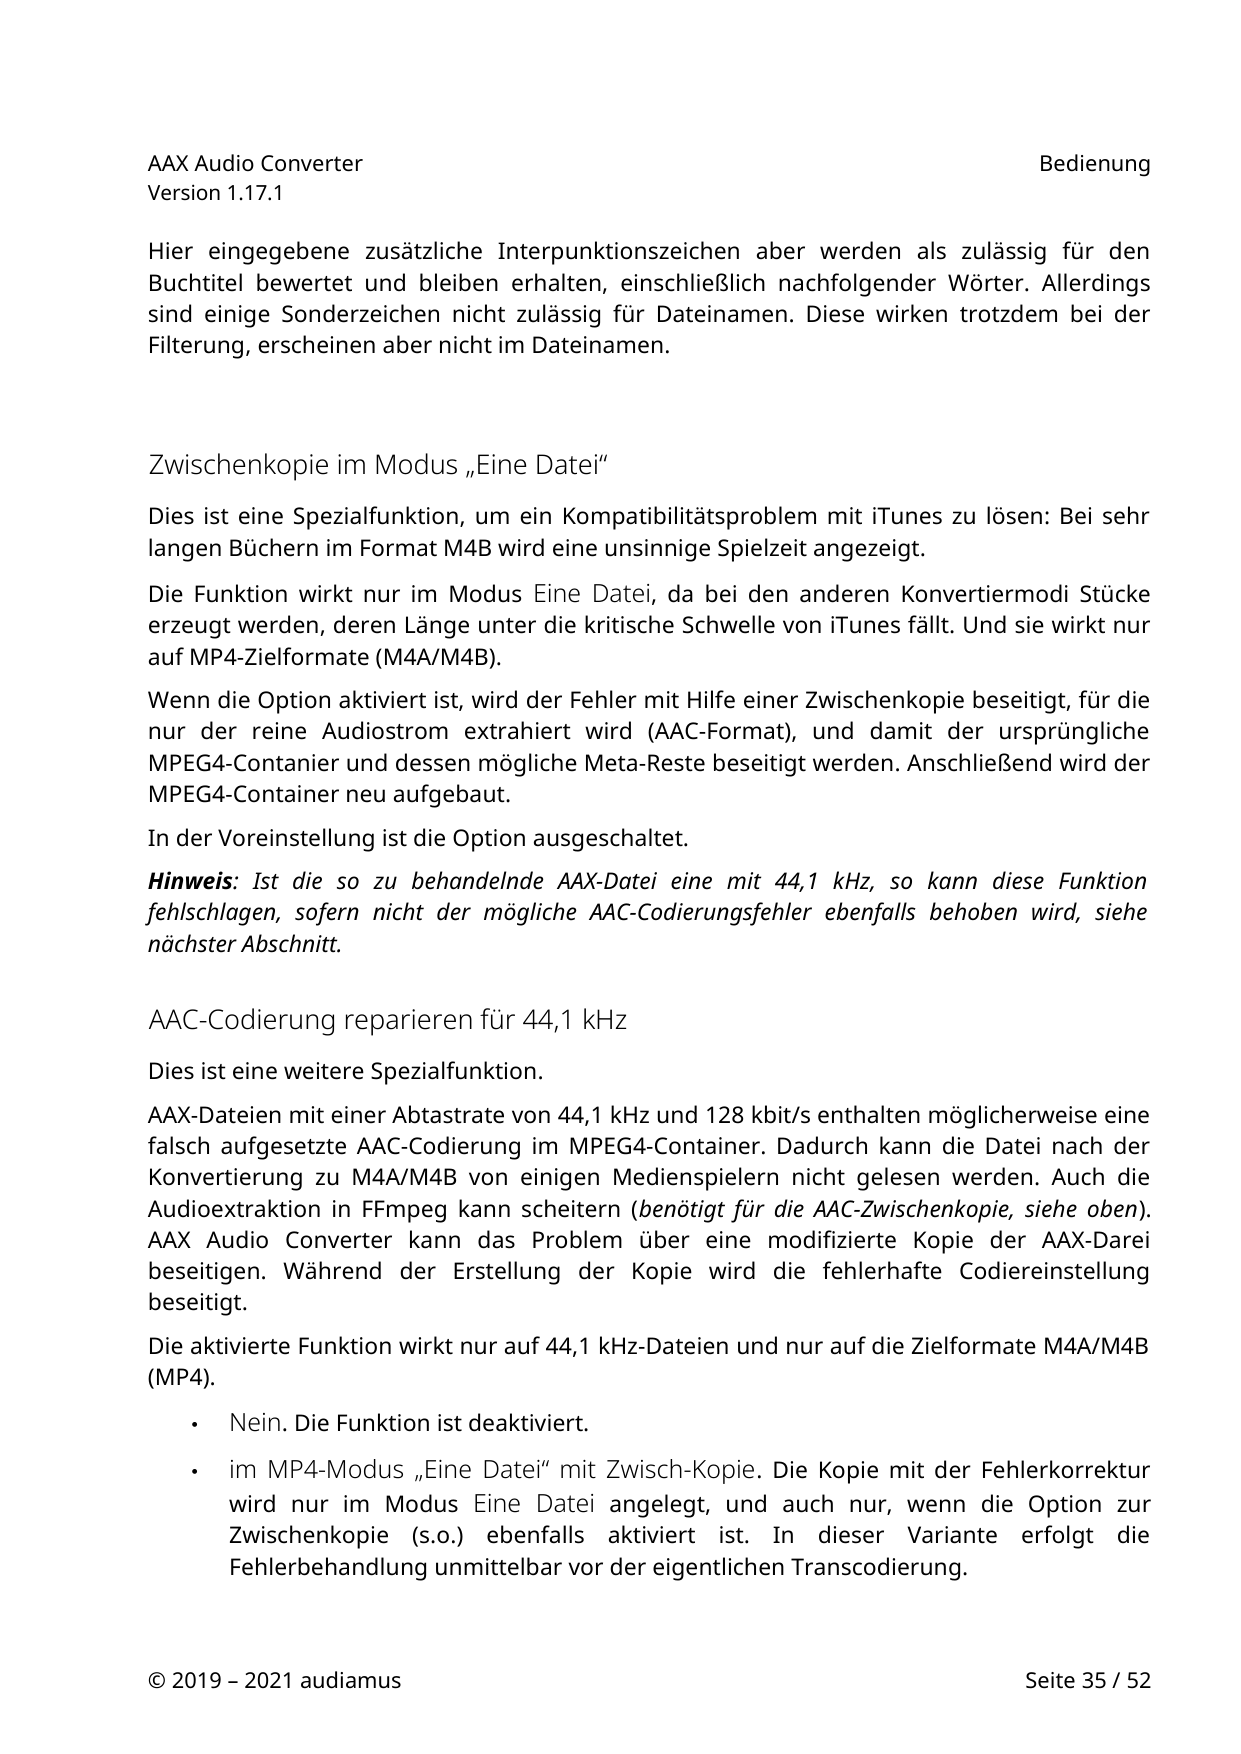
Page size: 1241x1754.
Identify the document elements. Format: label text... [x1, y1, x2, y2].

list Nein. Die Funktion ist deaktiviert. [191, 1405, 1152, 1439]
subtitle Zwischenkopie im Modus „Eine Datei“ [142, 446, 1152, 483]
text Dies ist eine weitere Spezialfunktion. [148, 1055, 1152, 1086]
text Wenn die Option aktiviert ist, wird der Fehler mit Hilfe einer Zwischenkopie beseitigt, für die nur der reine Audiostrom extrahiert wird (AAC-Format), und damit der ursprüngliche MPEG4-Contanier und dessen mögliche Meta-Reste beseitigt werden. Anschließend wird der MPEG4-Container neu aufgebaut. [148, 684, 1152, 809]
text Hinweis: Ist die so zu behandelnde AAX-Datei eine mit 44,1 kHz, so kann diese Funktion fehlschlagen, sofern nicht der mögliche AAC-Codierungsfehler ebenfalls behoben wird, siehe nächster Abschnitt. [148, 865, 1152, 959]
text In der Voreinstellung ist die Option ausgeschaltet. [148, 821, 1152, 853]
text Die Funktion wirkt nur im Modus Eine Datei, da bei den anderen Konvertiermodi Stücke erzeugt werden, deren Länge unter die kritische Schwelle von iTunes fällt. Und sie wirkt nur auf MP4-Zielformate (M4A/M4B). [148, 575, 1152, 672]
list im MP4-Modus „Eine Datei“ mit Zwisch-Kopie. Die Kopie mit der Fehlerkorrektur wird nur im Modus Eine Datei angelegt, und auch nur, wenn die Option zur Zwischenkopie (s.o.) ebenfalls aktiviert ist. In dieser Variante erfolgt die Fehlerbehandlung unmittelbar vor der eigentlichen Transcodierung. [191, 1451, 1152, 1582]
text Hier eingegebene zusätzliche Interpunktionszeichen aber werden als zulässig für den Buchtitel bewertet und bleiben erhalten, einschließlich nachfolgender Wörter. Allerdings sind einige Sonderzeichen nicht zulässig für Dateinamen. Diese wirken trotzdem bei der Filterung, erscheinen aber nicht im Dateinamen. [148, 235, 1152, 360]
text Dies ist eine Spezialfunktion, um ein Kompatibilitätsproblem mit iTunes zu lösen: Bei sehr langen Büchern im Format M4B wird eine unsinnige Spielzeit angezeigt. [148, 500, 1152, 563]
text AAX-Dateien mit einer Abtastrate von 44,1 kHz und 128 kbit/s enthalten möglicherweise eine falsch aufgesetzte AAC-Codierung im MPEG4-Container. Dadurch kann die Datei nach der Konvertierung zu M4A/M4B von einigen Medienspielern nicht gelesen werden. Auch die Audioextraktion in FFmpeg kann scheitern (benötigt für die AAC-Zwischenkopie, siehe oben). AAX Audio Converter kann das Problem über eine modifizierte Kopie der AAX-Darei beseitigen. Während der Erstellung der Kopie wird die fehlerhafte Codiereinstellung beseitigt. [148, 1099, 1152, 1318]
subtitle AAC-Codierung reparieren für 44,1 kHz [142, 1001, 1152, 1037]
text Die aktivierte Funktion wirkt nur auf 44,1 kHz-Dateien und nur auf die Zielformate M4A/M4B (MP4). [148, 1330, 1152, 1392]
